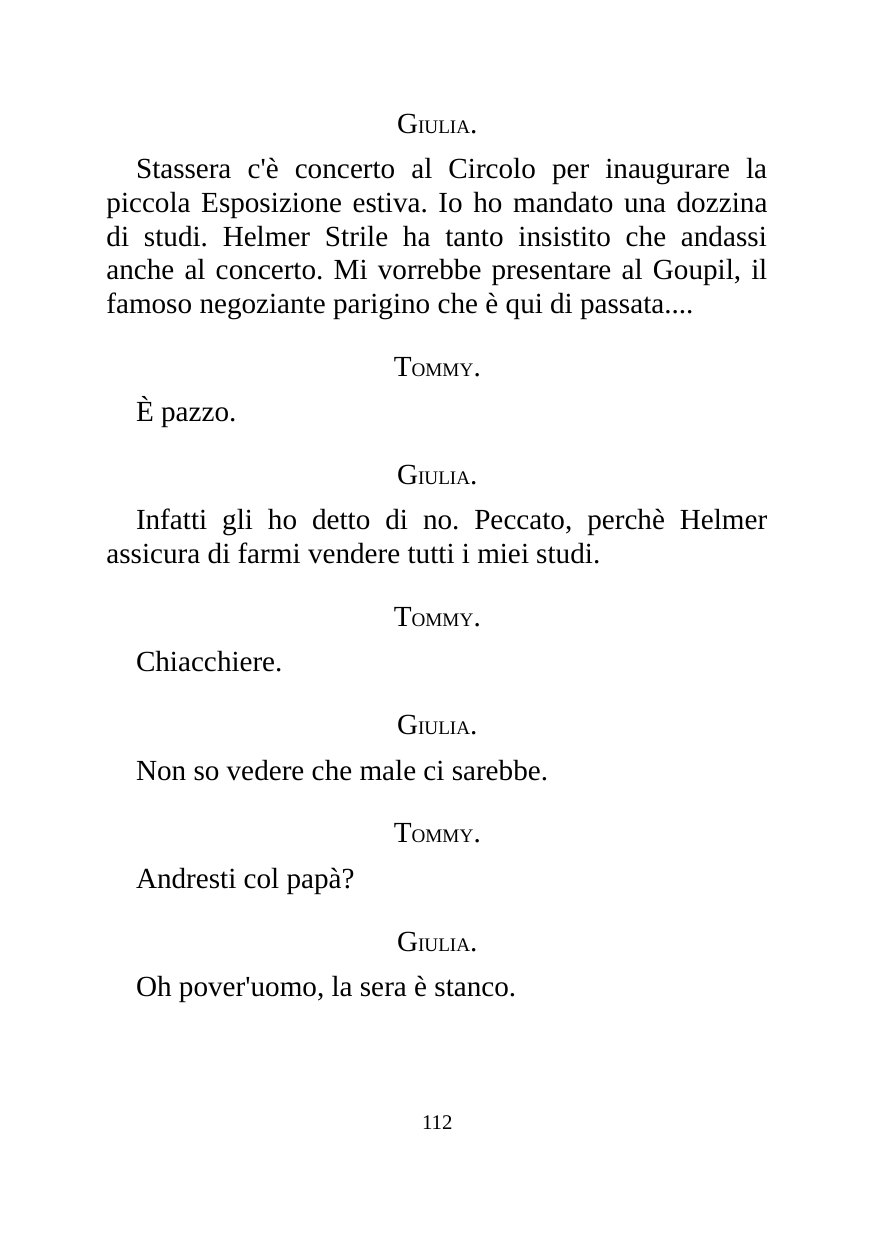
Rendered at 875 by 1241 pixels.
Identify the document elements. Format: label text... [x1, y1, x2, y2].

text Andresti col papà? [106, 861, 768, 894]
text Chiacchiere. [106, 644, 768, 678]
text Giulia. [106, 106, 768, 140]
text Tommy. [106, 349, 768, 382]
text Stassera c'è concerto al Circolo per inaugurare la piccola Esposizione estiva. Io ho mandato una dozzina di studi. Helmer Strile ha tanto insistito che andassi anche al concerto. Mi vorrebbe presentare al Goupil, il famoso negoziante parigino che è qui di passata.... [106, 152, 768, 319]
text Oh pover'uomo, la sera è stanco. [106, 969, 768, 1003]
text Giulia. [106, 457, 768, 491]
text Giulia. [106, 707, 768, 741]
text Tommy. [106, 816, 768, 849]
text Infatti gli ho detto di no. Peccato, perchè Helmer assicura di farmi vendere tutti i miei studi. [106, 502, 768, 569]
text È pazzo. [106, 394, 768, 428]
text Giulia. [106, 924, 768, 957]
text Tommy. [106, 599, 768, 632]
text Non so vedere che male ci sarebbe. [106, 753, 768, 786]
